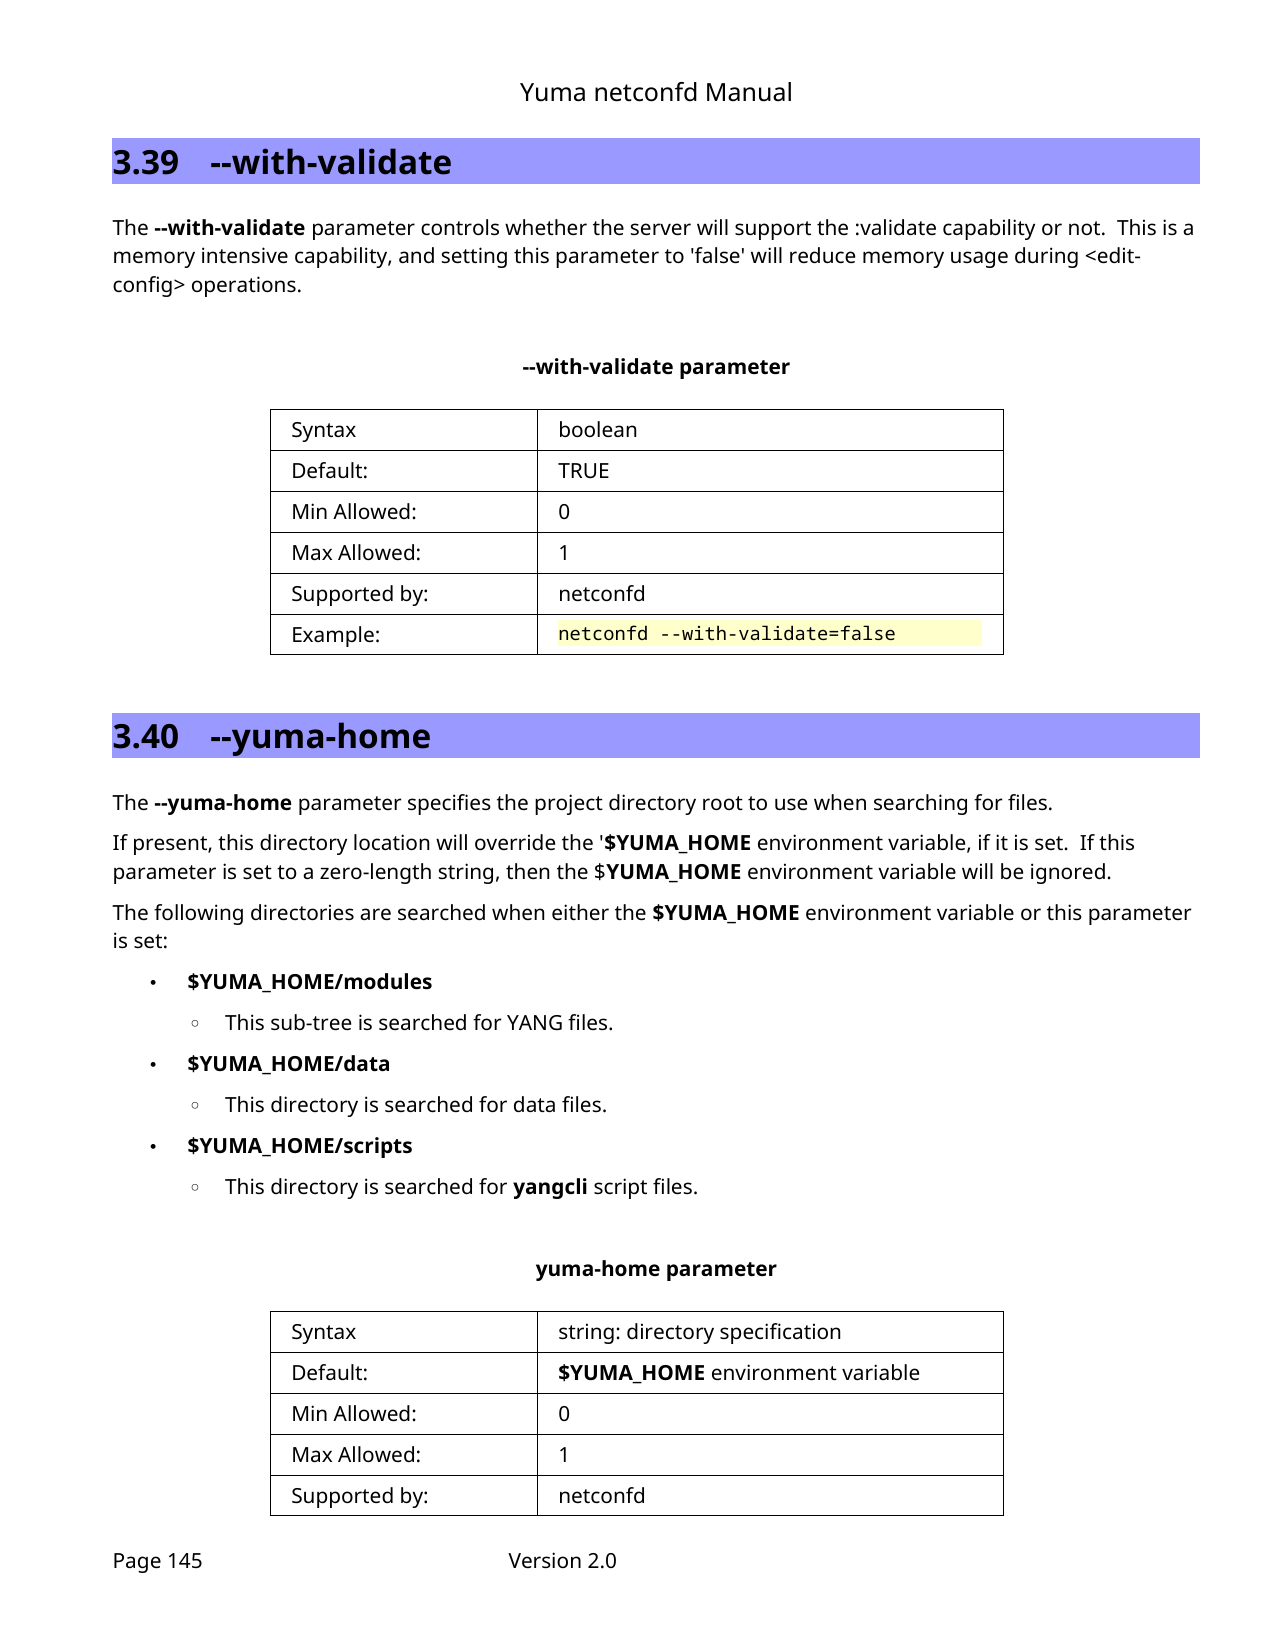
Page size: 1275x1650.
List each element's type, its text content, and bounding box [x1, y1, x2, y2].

list This directory is searched for yangcli script files. [187, 1172, 1200, 1200]
table_header boolean [538, 410, 1003, 450]
table_header Syntax [271, 410, 537, 450]
table_cell netconfd [538, 1476, 1003, 1515]
list $YUMA_HOME/modules [150, 967, 1200, 996]
list $YUMA_HOME/data [150, 1049, 1200, 1078]
table_header string: directory specification [538, 1312, 1003, 1352]
table_cell Max Allowed: [271, 1435, 537, 1474]
subtitle --yuma-home [112, 713, 1200, 758]
subtitle --with-validate [112, 138, 1200, 184]
subtitle --with-validate parameter [127, 352, 1185, 380]
table_cell 0 [538, 492, 1003, 532]
table_cell $YUMA_HOME environment variable [538, 1353, 1003, 1393]
table_cell 1 [538, 533, 1003, 572]
list This sub-tree is searched for YANG files. [187, 1008, 1200, 1037]
text The following directories are searched when either the $YUMA_HOME environment variable or this parameter is set: [112, 898, 1200, 955]
table_cell Max Allowed: [271, 533, 537, 572]
table_cell Min Allowed: [271, 1394, 537, 1433]
table_header Syntax [271, 1312, 537, 1352]
table_cell Example: [271, 615, 537, 654]
table_cell netconfd [538, 574, 1003, 613]
table_cell netconfd --with-validate=false [538, 615, 1003, 654]
text The --yuma-home parameter specifies the project directory root to use when searching for files. [112, 788, 1200, 816]
table_cell TRUE [538, 451, 1003, 491]
table_cell Default: [271, 1353, 537, 1393]
table_cell Min Allowed: [271, 492, 537, 532]
table_cell 0 [538, 1394, 1003, 1433]
text If present, this directory location will override the '$YUMA_HOME environment variable, if it is set. If this parameter is set to a zero-length string, then the $YUMA_HOME environment variable will be ignored. [112, 828, 1200, 885]
table_cell Supported by: [271, 574, 537, 613]
table_cell Default: [271, 451, 537, 491]
table_cell Supported by: [271, 1476, 537, 1515]
table_cell 1 [538, 1435, 1003, 1474]
subtitle yuma-home parameter [127, 1254, 1185, 1282]
list $YUMA_HOME/scripts [150, 1131, 1200, 1159]
text The --with-validate parameter controls whether the server will support the :validate capability or not. This is a memory intensive capability, and setting this parameter to 'false' will reduce memory usage during <edit-config> operations. [112, 213, 1200, 298]
list This directory is searched for data files. [187, 1090, 1200, 1118]
